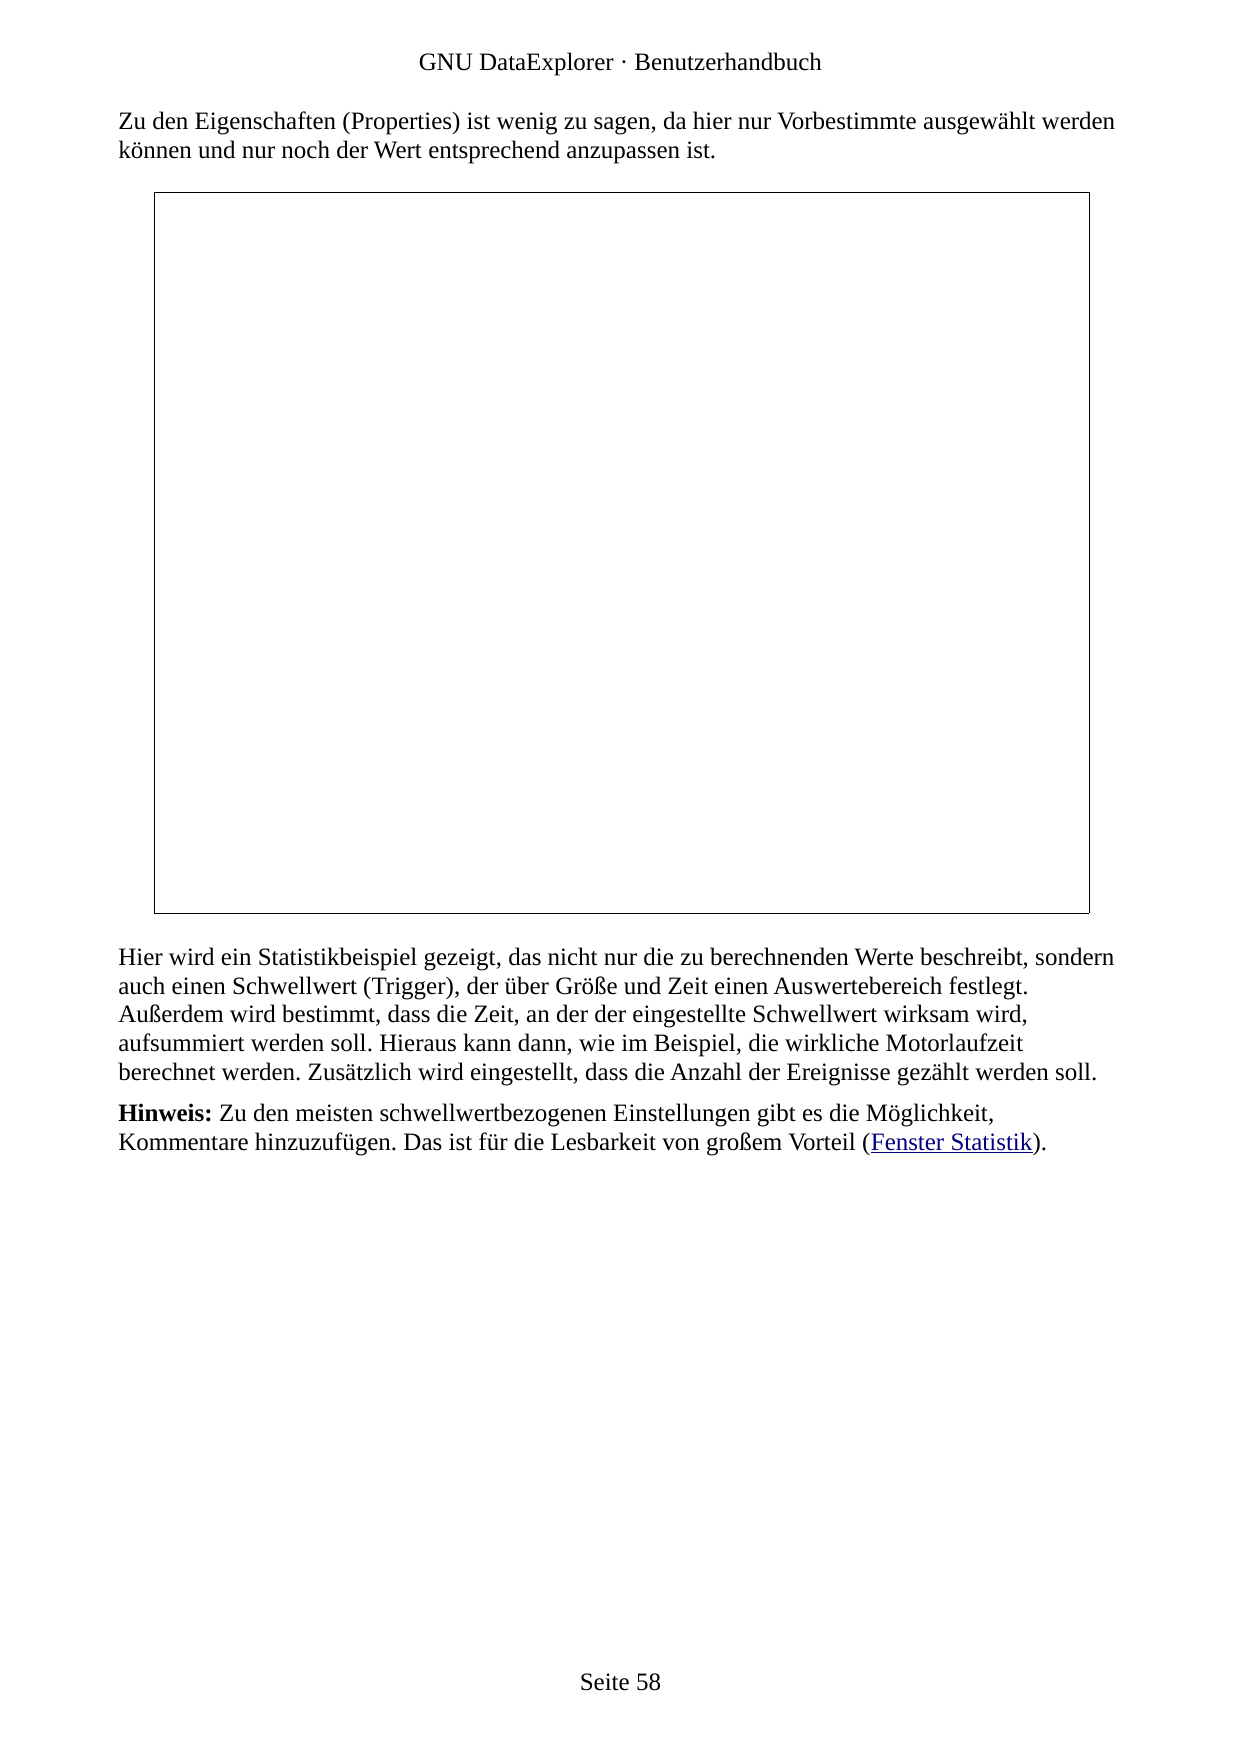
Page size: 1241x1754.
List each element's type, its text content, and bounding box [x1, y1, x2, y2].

text Hinweis: Zu den meisten schwellwertbezogenen Einstellungen gibt es die Möglichkeit, Kommentare hinzuzufügen. Das ist für die Lesbarkeit von großem Vorteil (Fenster Statistik). [118, 1098, 1122, 1156]
text Zu den Eigenschaften (Properties) ist wenig zu sagen, da hier nur Vorbestimmte ausgewählt werden können und nur noch der Wert entsprechend anzupassen ist. [118, 106, 1122, 164]
text Hier wird ein Statistikbeispiel gezeigt, das nicht nur die zu berechnenden Werte beschreibt, sondern auch einen Schwellwert (Trigger), der über Größe und Zeit einen Auswertebereich festlegt. Außerdem wird bestimmt, dass die Zeit, an der der eingestellte Schwellwert wirksam wird, aufsummiert werden soll. Hieraus kann dann, wie im Beispiel, die wirkliche Motorlaufzeit berechnet werden. Zusätzlich wird eingestellt, dass die Anzahl der Ereignisse gezählt werden soll. [118, 176, 1122, 1086]
